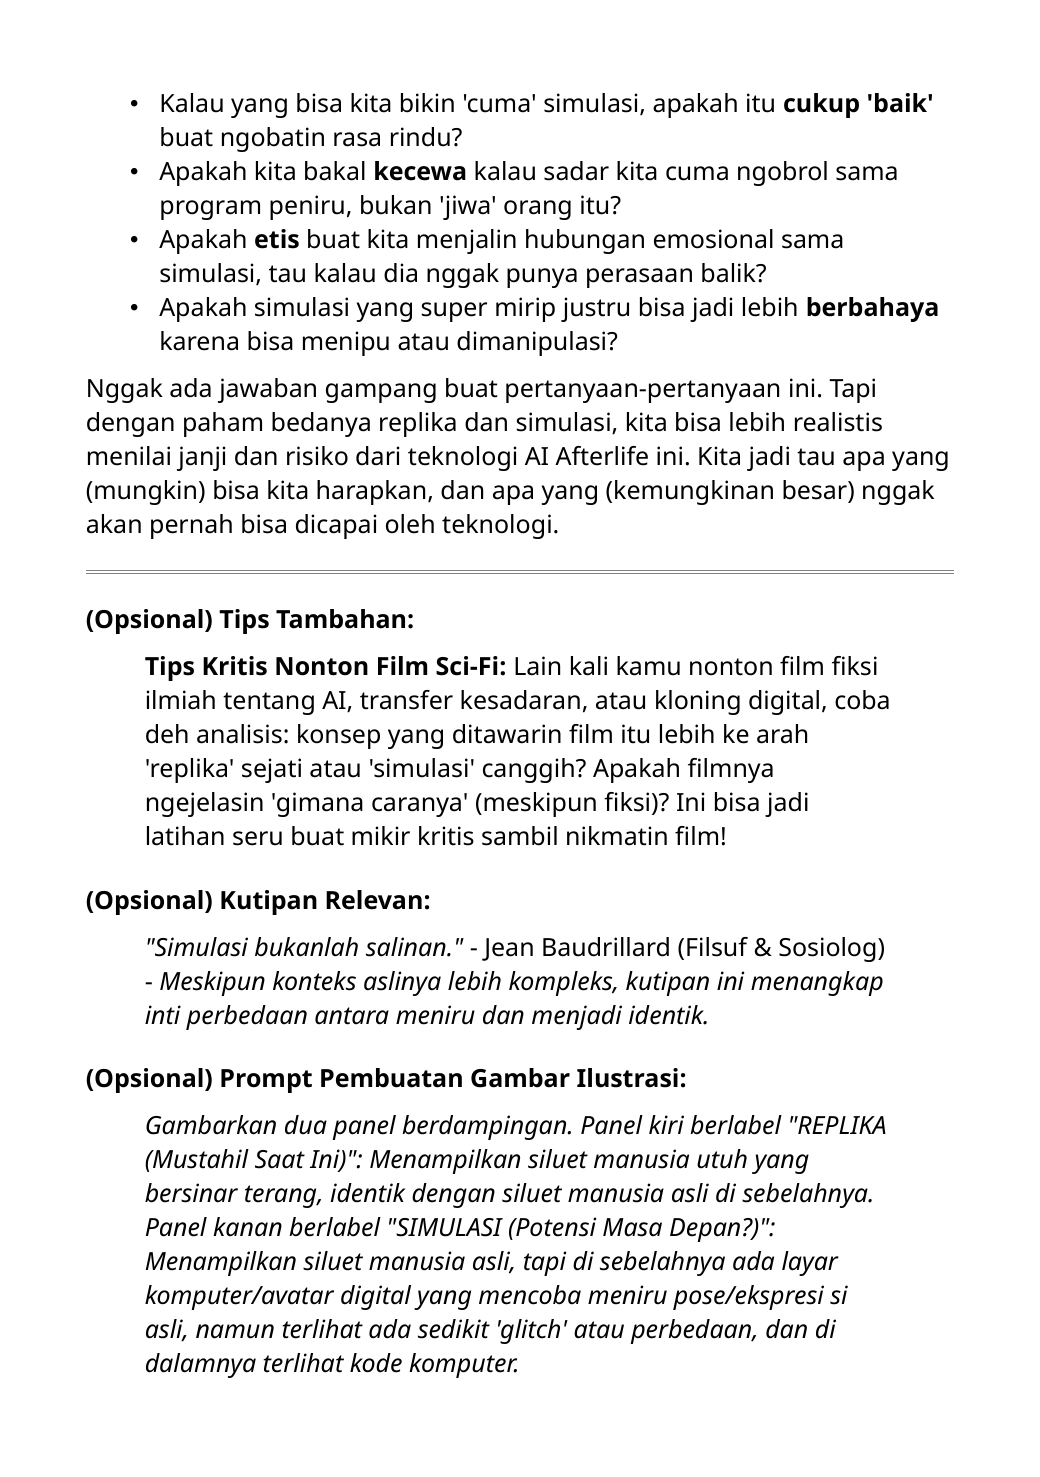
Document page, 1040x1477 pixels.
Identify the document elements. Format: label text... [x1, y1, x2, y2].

list Apakah etis buat kita menjalin hubungan emosional sama simulasi, tau kalau dia nggak punya perasaan balik? [130, 222, 954, 290]
text Gambarkan dua panel berdampingan. Panel kiri berlabel "REPLIKA (Mustahil Saat Ini)": Menampilkan siluet manusia utuh yang bersinar terang, identik dengan siluet manusia asli di sebelahnya. Panel kanan berlabel "SIMULASI (Potensi Masa Depan?)": Menampilkan siluet manusia asli, tapi di sebelahnya ada layar komputer/avatar digital yang mencoba meniru pose/ekspresi si asli, namun terlihat ada sedikit 'glitch' atau perbedaan, dan di dalamnya terlihat kode komputer. [144, 1107, 895, 1380]
text (Opsional) Tips Tambahan: [86, 602, 954, 636]
list Apakah kita bakal kecewa kalau sadar kita cuma ngobrol sama program peniru, bukan 'jiwa' orang itu? [130, 154, 954, 222]
text Nggak ada jawaban gampang buat pertanyaan-pertanyaan ini. Tapi dengan paham bedanya replika dan simulasi, kita bisa lebih realistis menilai janji dan risiko dari teknologi AI Afterlife ini. Kita jadi tau apa yang (mungkin) bisa kita harapkan, dan apa yang (kemungkinan besar) nggak akan pernah bisa dicapai oleh teknologi. [86, 371, 954, 541]
text (Opsional) Kutipan Relevan: [86, 883, 954, 917]
list Kalau yang bisa kita bikin 'cuma' simulasi, apakah itu cukup 'baik' buat ngobatin rasa rindu? [130, 86, 954, 154]
text (Opsional) Prompt Pembuatan Gambar Ilustrasi: [86, 1061, 954, 1095]
text Tips Kritis Nonton Film Sci-Fi: Lain kali kamu nonton film fiksi ilmiah tentang AI, transfer kesadaran, atau kloning digital, coba deh analisis: konsep yang ditawarin film itu lebih ke arah 'replika' sejati atau 'simulasi' canggih? Apakah filmnya ngejelasin 'gimana caranya' (meskipun fiksi)? Ini bisa jadi latihan seru buat mikir kritis sambil nikmatin film! [144, 649, 895, 853]
list Apakah simulasi yang super mirip justru bisa jadi lebih berbahaya karena bisa menipu atau dimanipulasi? [130, 290, 954, 358]
text "Simulasi bukanlah salinan." - Jean Baudrillard (Filsuf & Sosiolog) - Meskipun konteks aslinya lebih kompleks, kutipan ini menangkap inti perbedaan antara meniru dan menjadi identik. [144, 929, 895, 1031]
